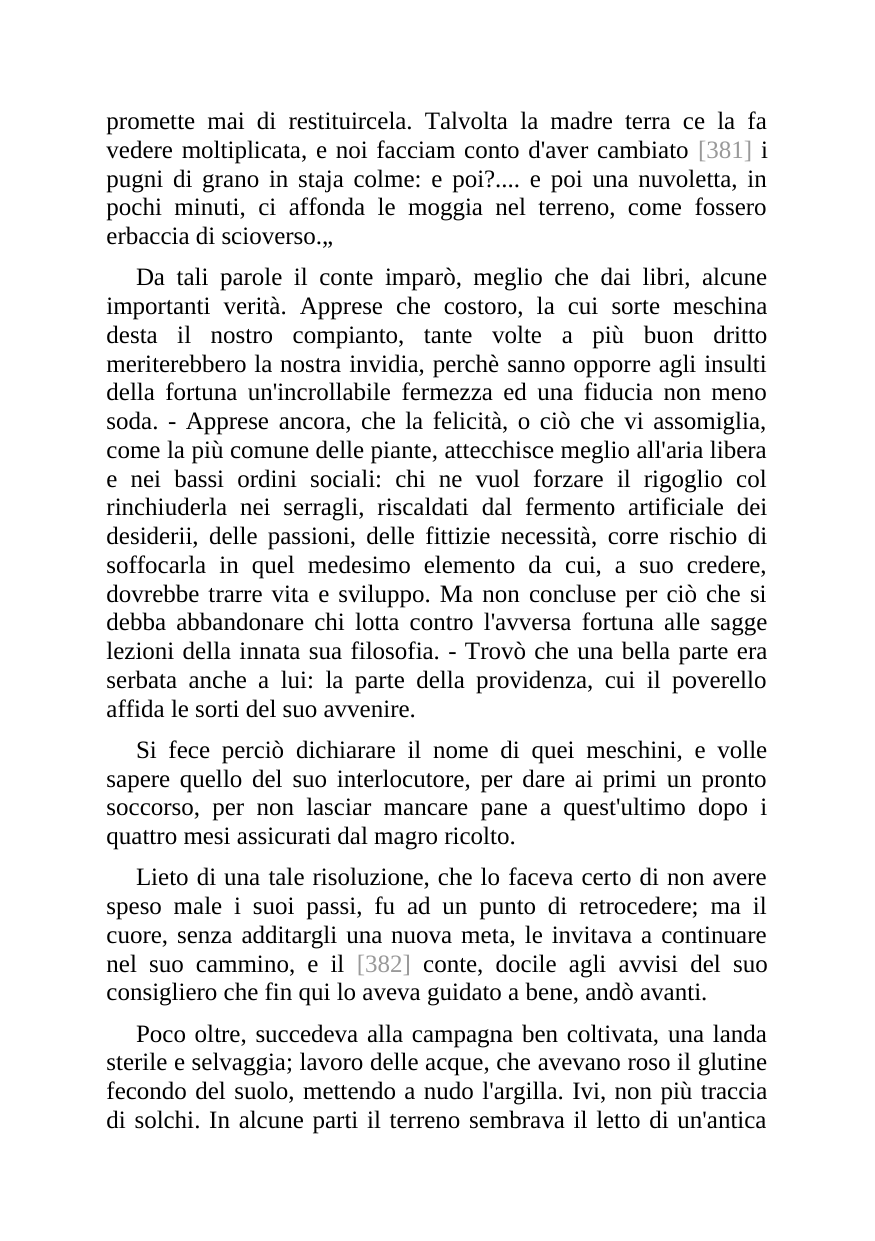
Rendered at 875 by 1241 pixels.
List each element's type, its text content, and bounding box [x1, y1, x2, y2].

text Si fece perciò dichiarare il nome di quei meschini, e volle sapere quello del suo interlocutore, per dare ai primi un pronto soccorso, per non lasciar mancare pane a quest'ultimo dopo i quattro mesi assicurati dal magro ricolto. [106, 735, 768, 850]
text promette mai di restituircela. Talvolta la madre terra ce la fa vedere moltiplicata, e noi facciam conto d'aver cambiato [381] i pugni di grano in staja colme: e poi?.... e poi una nuvoletta, in pochi minuti, ci affonda le moggia nel terreno, come fossero erbaccia di scioverso.„ [106, 106, 768, 250]
text Lieto di una tale risoluzione, che lo faceva certo di non avere speso male i suoi passi, fu ad un punto di retrocedere; ma il cuore, senza additargli una nuova meta, le invitava a continuare nel suo cammino, e il [382] conte, docile agli avvisi del suo consigliero che fin qui lo aveva guidato a bene, andò avanti. [106, 862, 768, 1006]
text Poco oltre, succedeva alla campagna ben coltivata, una landa sterile e selvaggia; lavoro delle acque, che avevano roso il glutine fecondo del suolo, mettendo a nudo l'argilla. Ivi, non più traccia di solchi. In alcune parti il terreno sembrava il letto di un'antica [106, 1019, 768, 1134]
text Da tali parole il conte imparò, meglio che dai libri, alcune importanti verità. Apprese che costoro, la cui sorte meschina desta il nostro compianto, tante volte a più buon dritto meriterebbero la nostra invidia, perchè sanno opporre agli insulti della fortuna un'incrollabile fermezza ed una fiducia non meno soda. - Apprese ancora, che la felicità, o ciò che vi assomiglia, come la più comune delle piante, attecchisce meglio all'aria libera e nei bassi ordini sociali: chi ne vuol forzare il rigoglio col rinchiuderla nei serragli, riscaldati dal fermento artificiale dei desiderii, delle passioni, delle fittizie necessità, corre rischio di soffocarla in quel medesimo elemento da cui, a suo credere, dovrebbe trarre vita e sviluppo. Ma non concluse per ciò che si debba abbandonare chi lotta contro l'avversa fortuna alle sagge lezioni della innata sua filosofia. - Trovò che una bella parte era serbata anche a lui: la parte della providenza, cui il poverello affida le sorti del suo avvenire. [106, 262, 768, 722]
